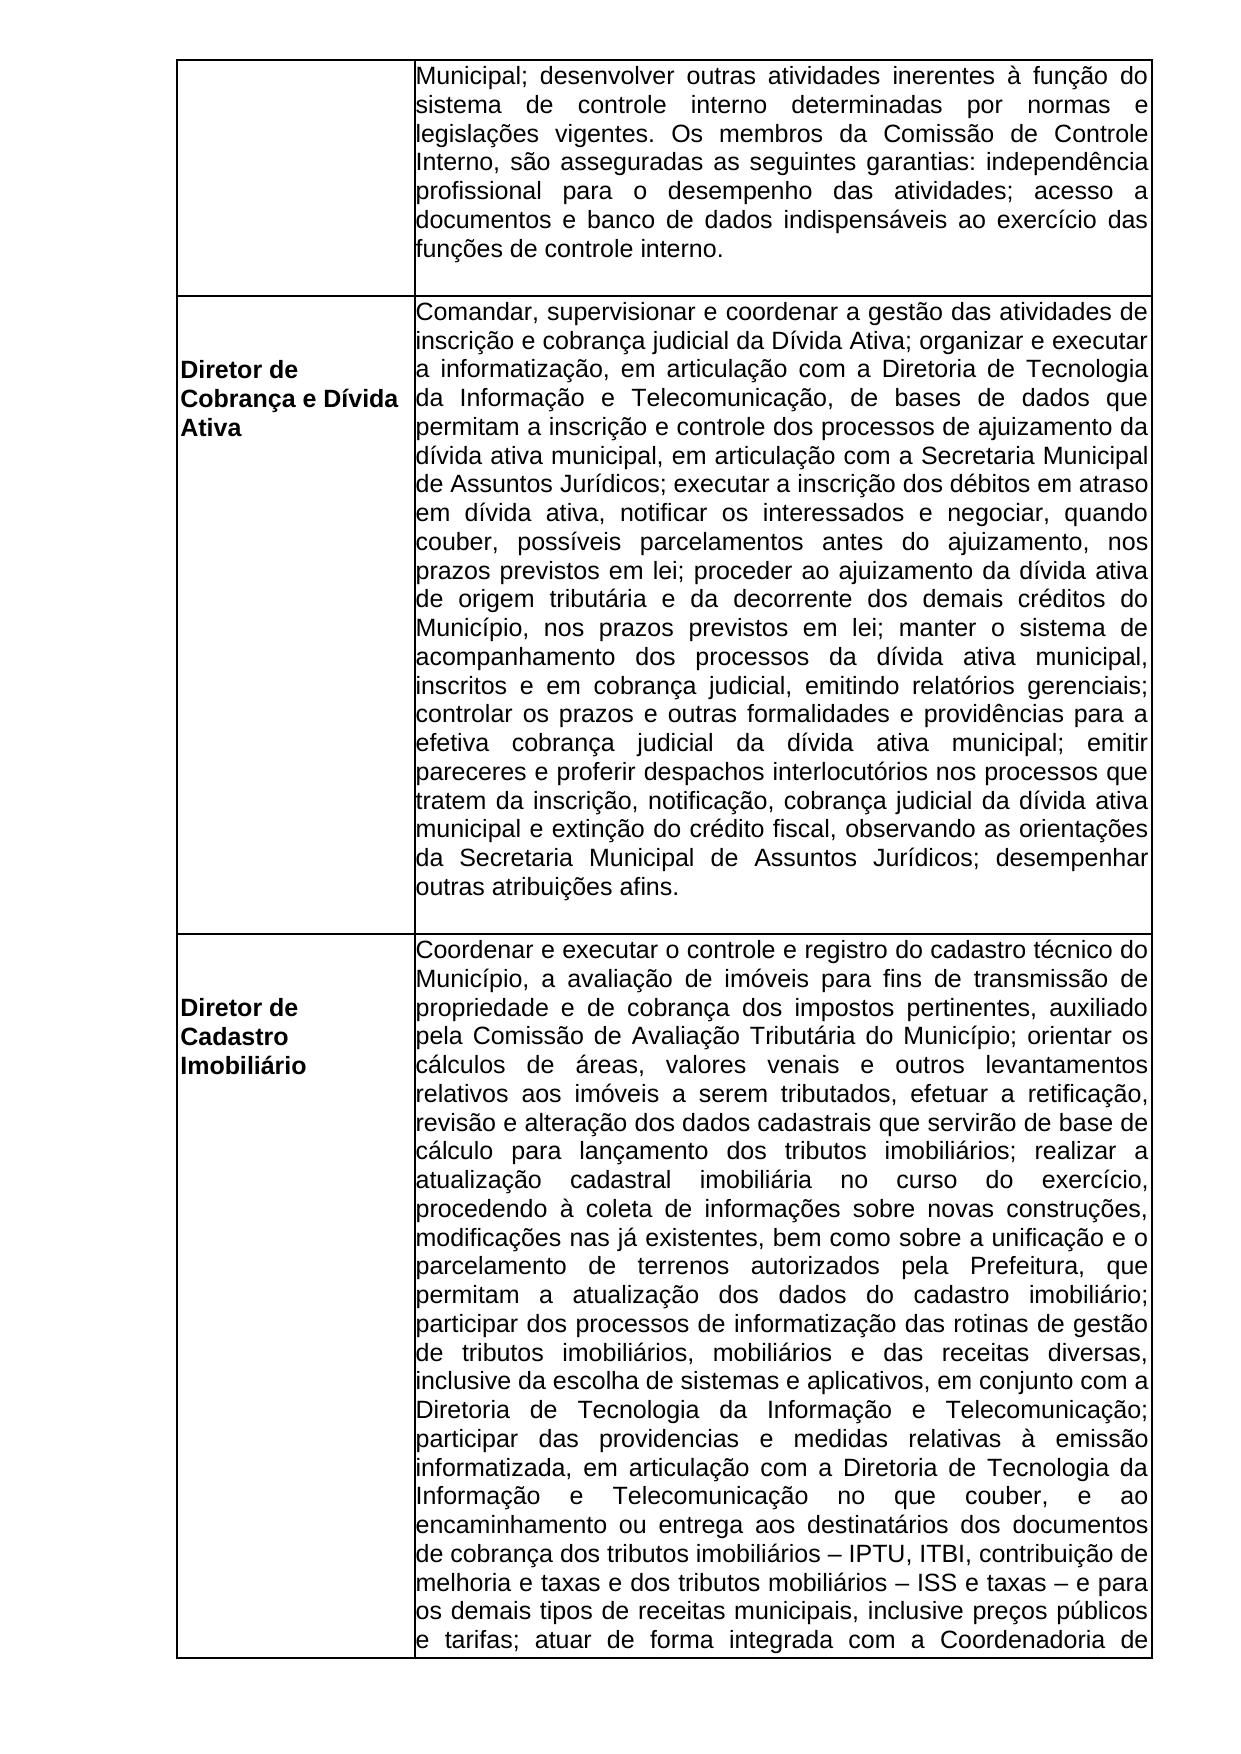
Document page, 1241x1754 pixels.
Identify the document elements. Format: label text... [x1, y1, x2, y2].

table_cell Diretor de Cadastro Imobiliário [178, 935, 414, 1657]
table_cell Comandar, supervisionar e coordenar a gestão das atividades de inscrição e cobrança judicial da Dívida Ativa; organizar e executar a informatização, em articulação com a Diretoria de Tecnologia da Informação e Telecomunicação, de bases de dados que permitam a inscrição e controle dos processos de ajuizamento da dívida ativa municipal, em articulação com a Secretaria Municipal de Assuntos Jurídicos; executar a inscrição dos débitos em atraso em dívida ativa, notificar os interessados e negociar, quando couber, possíveis parcelamentos antes do ajuizamento, nos prazos previstos em lei; proceder ao ajuizamento da dívida ativa de origem tributária e da decorrente dos demais créditos do Município, nos prazos previstos em lei; manter o sistema de acompanhamento dos processos da dívida ativa municipal, inscritos e em cobrança judicial, emitindo relatórios gerenciais; controlar os prazos e outras formalidades e providências para a efetiva cobrança judicial da dívida ativa municipal; emitir pareceres e proferir despachos interlocutórios nos processos que tratem da inscrição, notificação, cobrança judicial da dívida ativa municipal e extinção do crédito fiscal, observando as orientações da Secretaria Municipal de Assuntos Jurídicos; desempenhar outras atribuições afins. [416, 297, 1151, 933]
table_cell Diretor de Cobrança e Dívida Ativa [178, 297, 414, 933]
table_cell [178, 61, 414, 295]
table_cell Municipal; desenvolver outras atividades inerentes à função do sistema de controle interno determinadas por normas e legislações vigentes. Os membros da Comissão de Controle Interno, são asseguradas as seguintes garantias: independência profissional para o desempenho das atividades; acesso a documentos e banco de dados indispensáveis ao exercício das funções de controle interno. [416, 61, 1151, 295]
table_cell Coordenar e executar o controle e registro do cadastro técnico do Município, a avaliação de imóveis para fins de transmissão de propriedade e de cobrança dos impostos pertinentes, auxiliado pela Comissão de Avaliação Tributária do Município; orientar os cálculos de áreas, valores venais e outros levantamentos relativos aos imóveis a serem tributados, efetuar a retificação, revisão e alteração dos dados cadastrais que servirão de base de cálculo para lançamento dos tributos imobiliários; realizar a atualização cadastral imobiliária no curso do exercício, procedendo à coleta de informações sobre novas construções, modificações nas já existentes, bem como sobre a unificação e o parcelamento de terrenos autorizados pela Prefeitura, que permitam a atualização dos dados do cadastro imobiliário; participar dos processos de informatização das rotinas de gestão de tributos imobiliários, mobiliários e das receitas diversas, inclusive da escolha de sistemas e aplicativos, em conjunto com a Diretoria de Tecnologia da Informação e Telecomunicação; participar das providencias e medidas relativas à emissão informatizada, em articulação com a Diretoria de Tecnologia da Informação e Telecomunicação no que couber, e ao encaminhamento ou entrega aos destinatários dos documentos de cobrança dos tributos imobiliários – IPTU, ITBI, contribuição de melhoria e taxas e dos tributos mobiliários – ISS e taxas – e para os demais tipos de receitas municipais, inclusive preços públicos e tarifas; atuar de forma integrada com a Coordenadoria de [416, 935, 1151, 1657]
